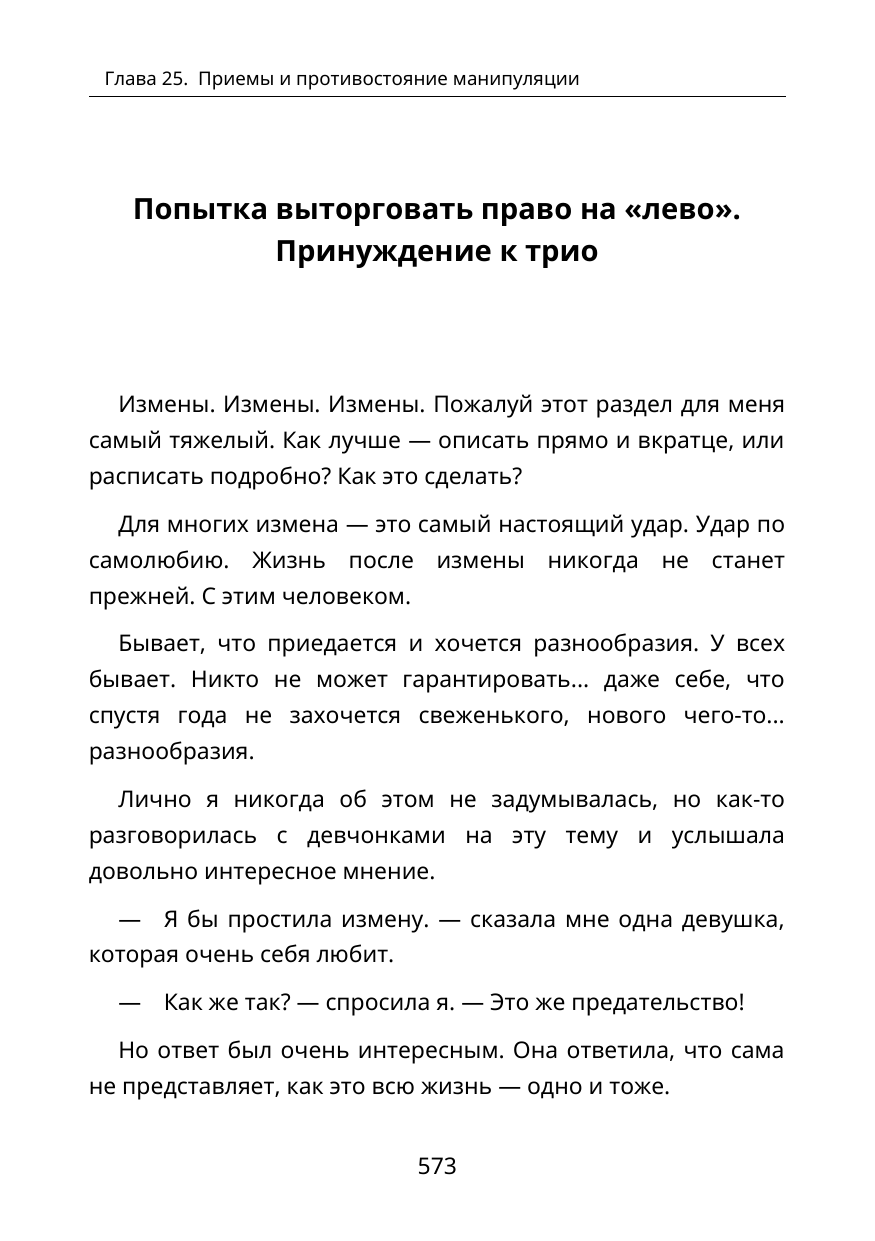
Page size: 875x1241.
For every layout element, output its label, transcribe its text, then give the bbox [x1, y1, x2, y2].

text Лично я никогда об этом не задумывалась, но как-то разговорилась с девчонками на эту тему и услышала довольно интересное мнение. [88, 783, 786, 886]
subtitle Попытка выторговать право на «лево». Принуждение к трио [88, 185, 786, 270]
text Но ответ был очень интересным. Она ответила, что сама не представляет, как это всю жизнь — одно и тоже. [88, 1034, 786, 1101]
list Я бы простила измену. — сказала мне одна девушка, которая очень себя любит. [88, 902, 786, 970]
text Для многих измена — это самый настоящий удар. Удар по самолюбию. Жизнь после измены никогда не станет прежней. С этим человеком. [88, 508, 786, 611]
list Как же так? — спросила я. — Это же предательство! [88, 986, 786, 1017]
text Измены. Измены. Измены. Пожалуй этот раздел для меня самый тяжелый. Как лучше — описать прямо и вкратце, или расписать подробно? Как это сделать? [88, 388, 786, 491]
text Бывает, что приедается и хочется разнообразия. У всех бывает. Никто не может гарантировать... даже себе, что спустя года не захочется свеженького, нового чего-то... разнообразия. [88, 627, 786, 766]
